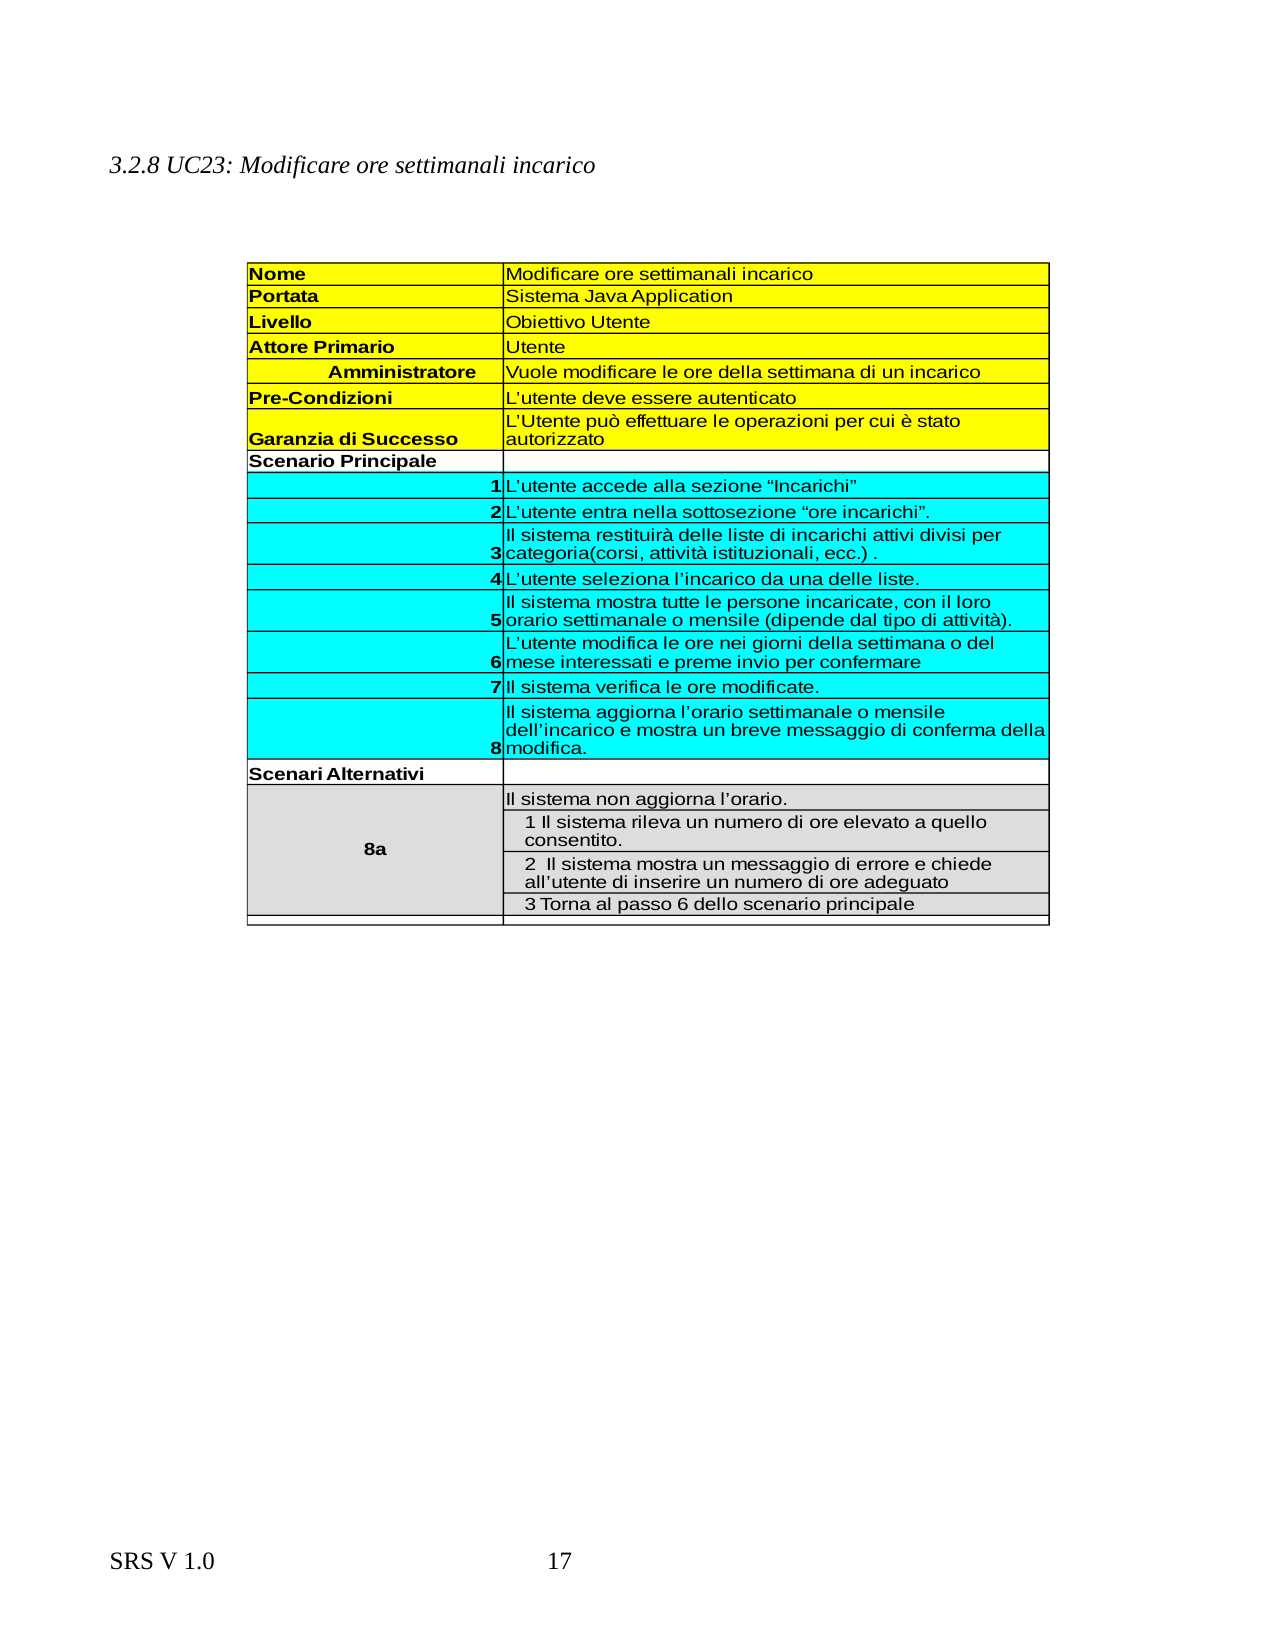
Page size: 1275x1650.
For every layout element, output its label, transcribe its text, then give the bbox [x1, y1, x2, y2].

subtitle 3.2.8 UC23: Modificare ore settimanali incarico [109, 150, 1162, 179]
